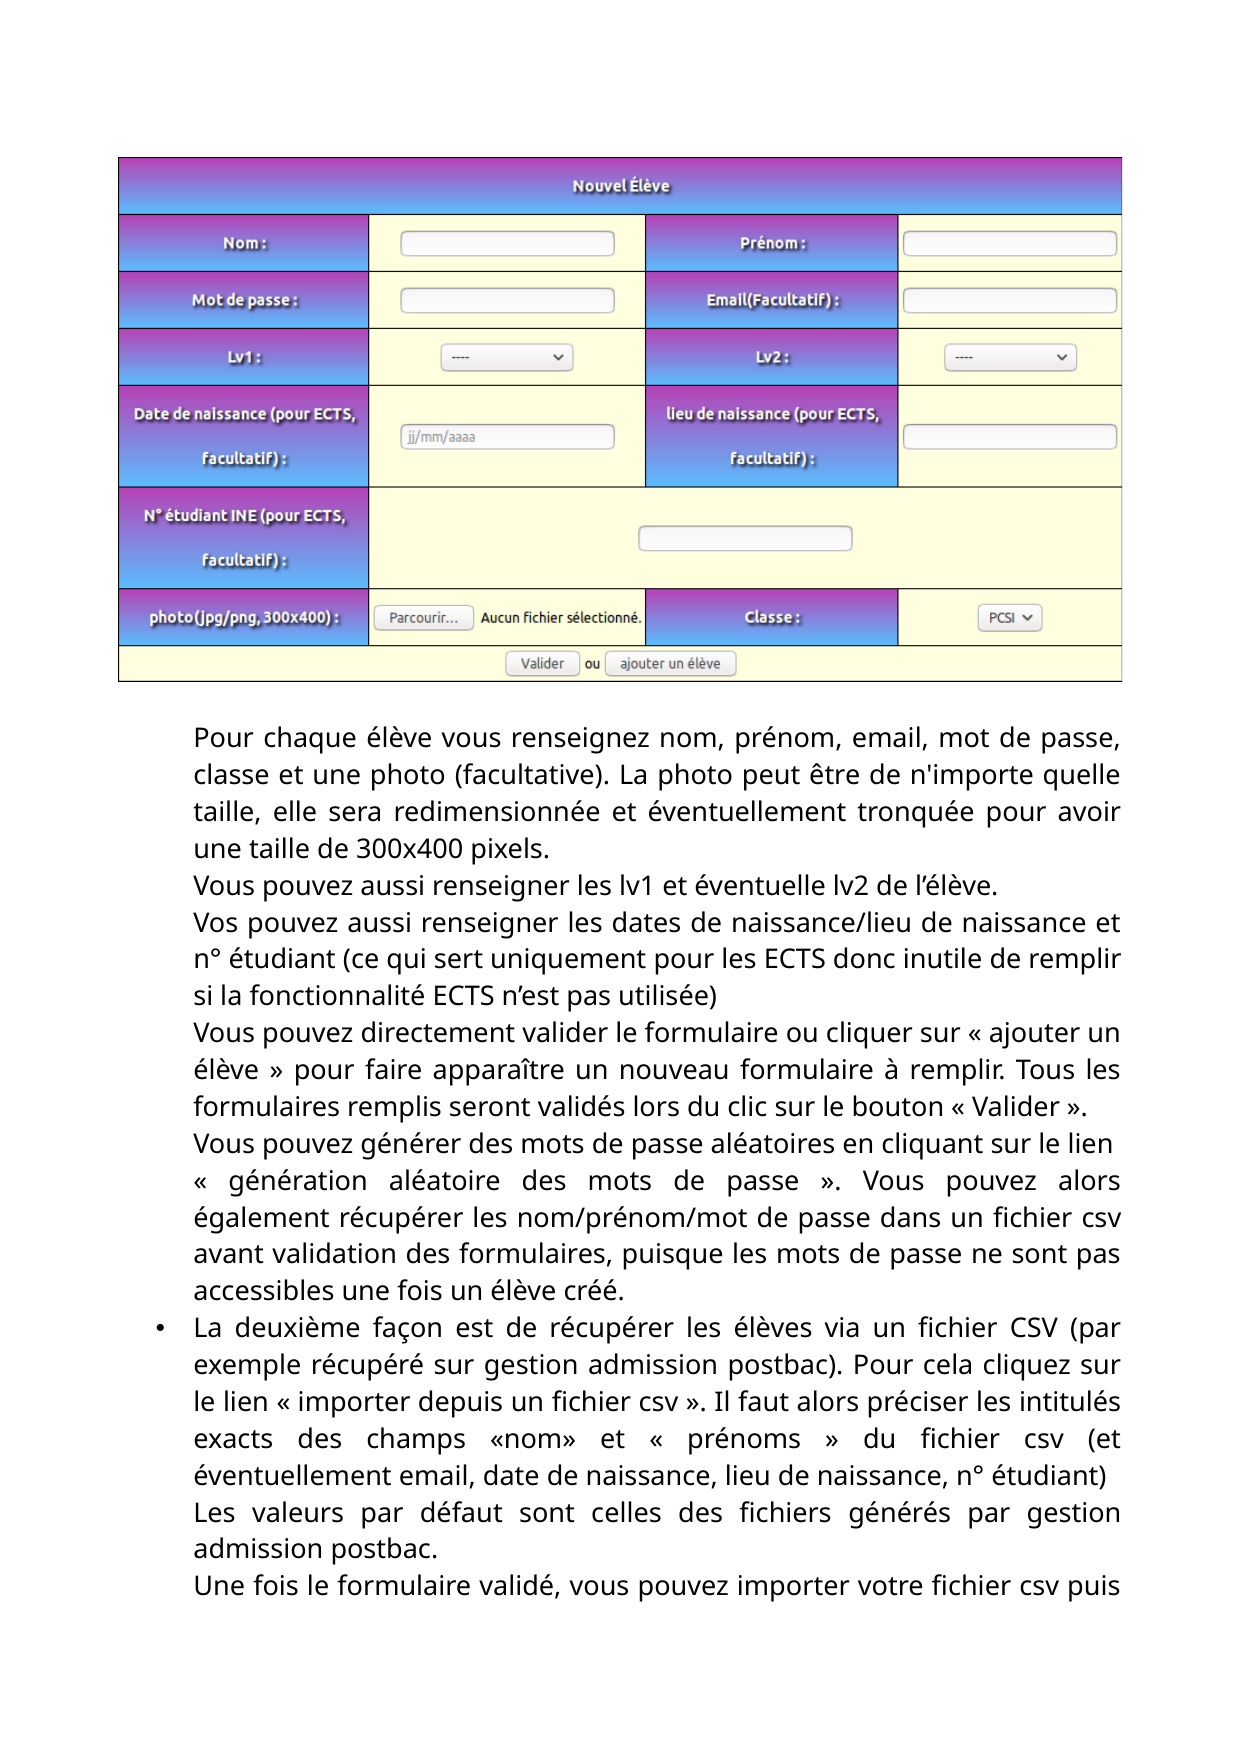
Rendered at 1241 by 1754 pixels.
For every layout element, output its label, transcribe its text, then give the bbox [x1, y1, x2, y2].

list « génération aléatoire des mots de passe ». Vous pouvez alors également récupérer les nom/prénom/mot de passe dans un fichier csv avant validation des formulaires, puisque les mots de passe ne sont pas accessibles une fois un élève créé. [156, 1161, 1122, 1309]
picture [118, 157, 1123, 682]
list La deuxième façon est de récupérer les élèves via un fichier CSV (par exemple récupéré sur gestion admission postbac). Pour cela cliquez sur le lien « importer depuis un fichier csv ». Il faut alors préciser les intitulés exacts des champs «nom» et « prénoms » du fichier csv (et éventuellement email, date de naissance, lieu de naissance, n° étudiant) [156, 1309, 1122, 1493]
list Vous pouvez aussi renseigner les lv1 et éventuelle lv2 de l’élève. [156, 866, 1122, 903]
list Vous pouvez générer des mots de passe aléatoires en cliquant sur le lien [156, 1124, 1122, 1161]
list Une fois le formulaire validé, vous pouvez importer votre fichier csv puis [156, 1567, 1122, 1604]
list Vos pouvez aussi renseigner les dates de naissance/lieu de naissance et n° étudiant (ce qui sert uniquement pour les ECTS donc inutile de remplir si la fonctionnalité ECTS n’est pas utilisée) [156, 903, 1122, 1014]
list Vous pouvez directement valider le formulaire ou cliquer sur « ajouter un élève » pour faire apparaître un nouveau formulaire à remplir. Tous les formulaires remplis seront validés lors du clic sur le bouton « Valider ». [156, 1014, 1122, 1124]
list Pour chaque élève vous renseignez nom, prénom, email, mot de passe, classe et une photo (facultative). La photo peut être de n'importe quelle taille, elle sera redimensionnée et éventuellement tronquée pour avoir une taille de 300x400 pixels. [156, 719, 1122, 866]
list Les valeurs par défaut sont celles des fichiers générés par gestion admission postbac. [156, 1493, 1122, 1567]
